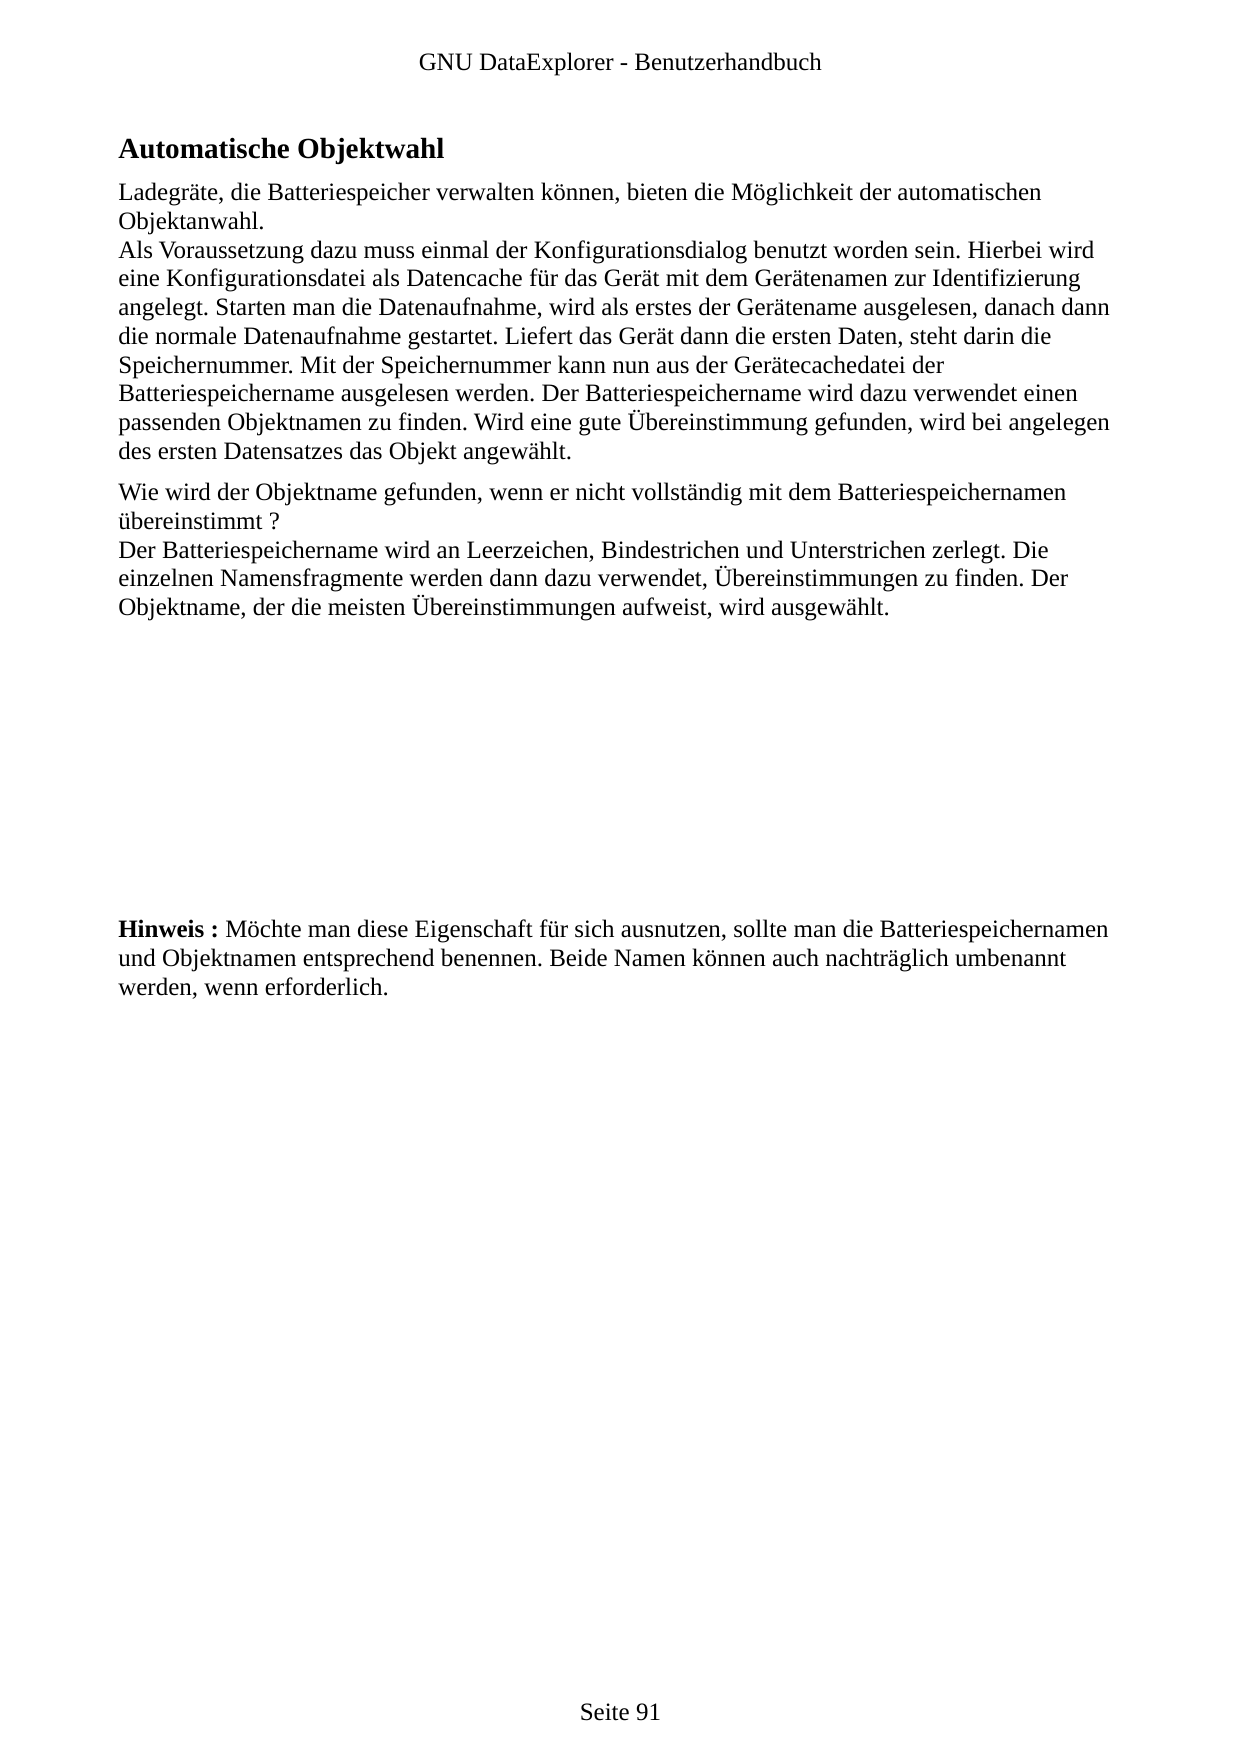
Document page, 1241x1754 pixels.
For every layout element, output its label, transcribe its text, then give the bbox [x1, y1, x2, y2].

subtitle Automatische Objektwahl [118, 131, 1122, 165]
text Ladegräte, die Batteriespeicher verwalten können, bieten die Möglichkeit der automatischen Objektanwahl. Als Voraussetzung dazu muss einmal der Konfigurationsdialog benutzt worden sein. Hierbei wird eine Konfigurationsdatei als Datencache für das Gerät mit dem Gerätenamen zur Identifizierung angelegt. Starten man die Datenaufnahme, wird als erstes der Gerätename ausgelesen, danach dann die normale Datenaufnahme gestartet. Liefert das Gerät dann die ersten Daten, steht darin die Speichernummer. Mit der Speichernummer kann nun aus der Gerätecachedatei der Batteriespeichername ausgelesen werden. Der Batteriespeichername wird dazu verwendet einen passenden Objektnamen zu finden. Wird eine gute Übereinstimmung gefunden, wird bei angelegen des ersten Datensatzes das Objekt angewählt. [118, 177, 1122, 465]
text Hinweis : Möchte man diese Eigenschaft für sich ausnutzen, sollte man die Batteriespeichernamen und Objektnamen entsprechend benennen. Beide Namen können auch nachträglich umbenannt werden, wenn erforderlich. [118, 914, 1122, 1000]
text Wie wird der Objektname gefunden, wenn er nicht vollständig mit dem Batteriespeichernamen übereinstimmt ? Der Batteriespeichername wird an Leerzeichen, Bindestrichen und Unterstrichen zerlegt. Die einzelnen Namensfragmente werden dann dazu verwendet, Übereinstimmungen zu finden. Der Objektname, der die meisten Übereinstimmungen aufweist, wird ausgewählt. [118, 477, 1122, 621]
